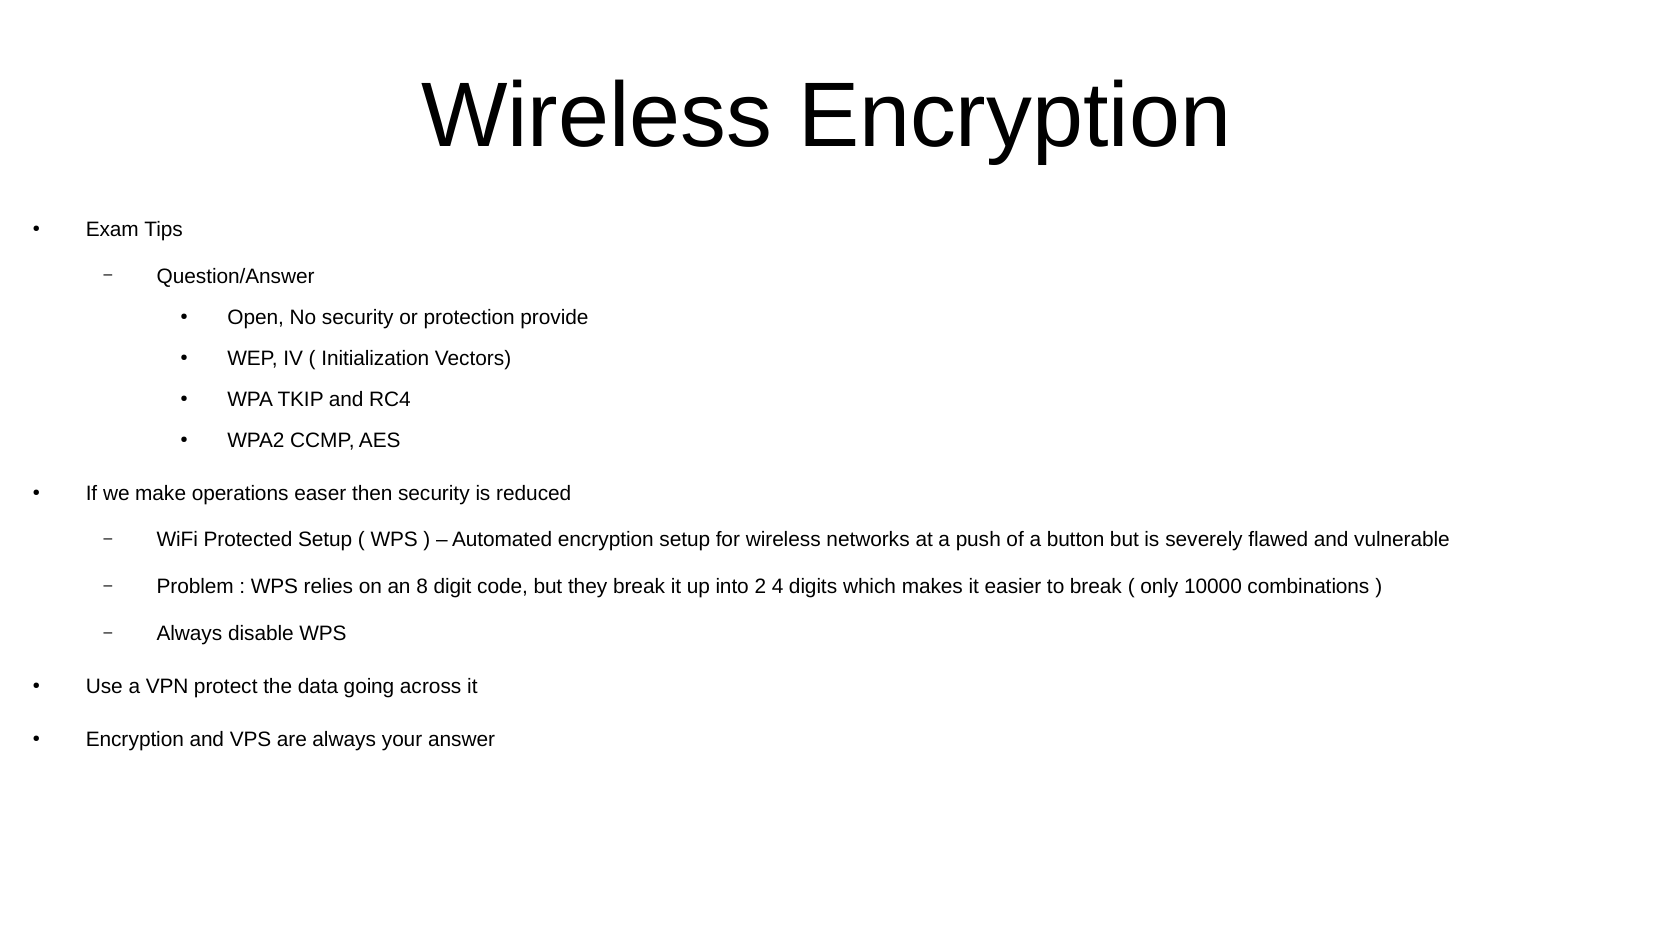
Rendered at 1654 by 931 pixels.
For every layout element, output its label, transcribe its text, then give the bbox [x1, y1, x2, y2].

list Exam Tips Question/Answer Open, No security or protection provide WEP, IV ( Initialization Vectors) WPA TKIP and RC4 WPA2 CCMP, AES If we make operations easer then security is reduced WiFi Protected Setup ( WPS ) – Automated encryption setup for wireless networks at a push of a button but is severely flawed and vulnerable Problem : WPS relies on an 8 digit code, but they break it up into 2 4 digits which makes it easier to break ( only 10000 combinations ) Always disable WPS Use a VPN protect the data going across it Encryption and VPS are always your answer [15, 217, 1571, 916]
title Wireless Encryption [82, 37, 1571, 193]
